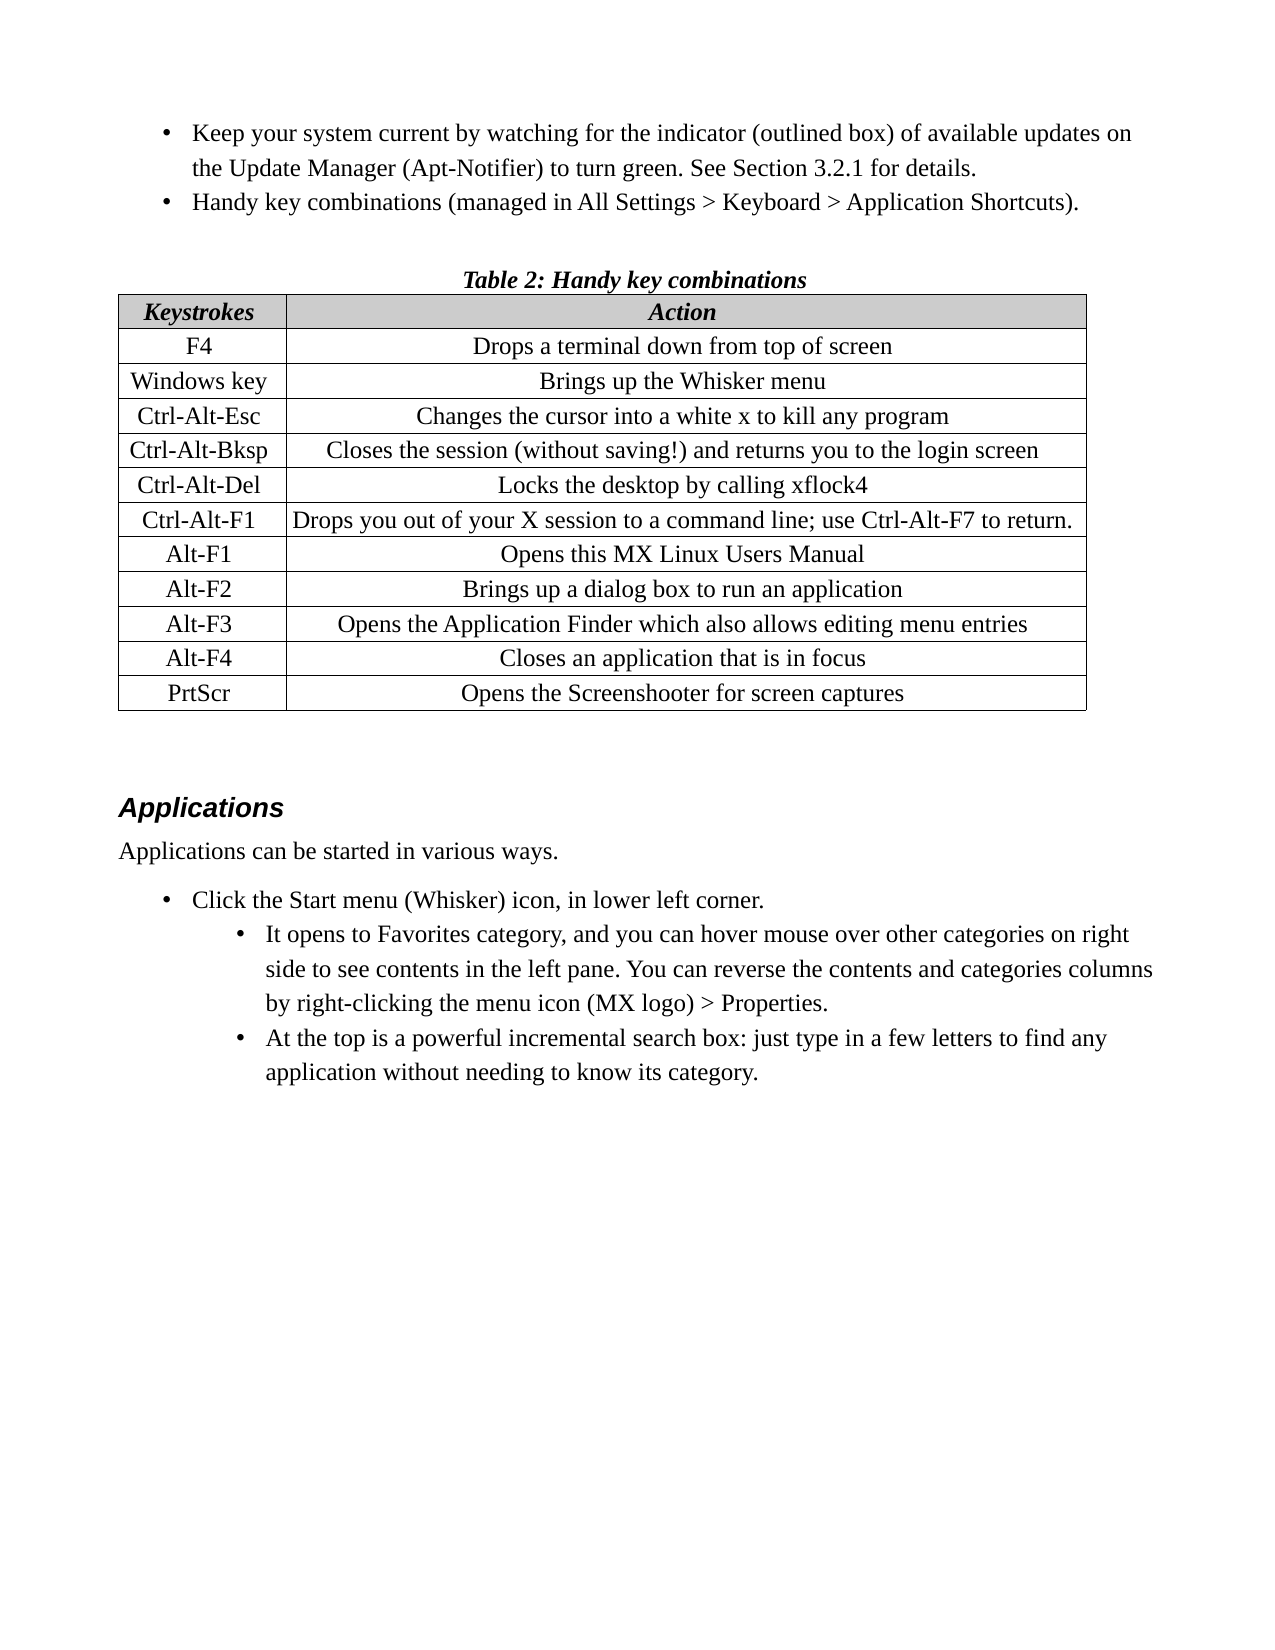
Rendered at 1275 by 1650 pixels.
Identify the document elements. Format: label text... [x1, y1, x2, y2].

list Handy key combinations (managed in All Settings > Keyboard > Application Shortcuts). [162, 187, 1157, 216]
table_cell Ctrl-Alt-Del [119, 468, 286, 502]
subtitle Applications [118, 791, 1157, 823]
subtitle Table 2: Handy key combinations [118, 265, 1157, 294]
table_cell Brings up a dialog box to run an application [287, 572, 1086, 606]
table_cell Opens this MX Linux Users Manual [287, 537, 1086, 571]
table_cell Brings up the Whisker menu [287, 364, 1086, 398]
table_header Action [287, 295, 1086, 328]
table_cell Opens the Application Finder which also allows editing menu entries [287, 607, 1086, 641]
table_cell Changes the cursor into a white x to kill any program [287, 399, 1086, 432]
table_cell Closes the session (without saving!) and returns you to the login screen [287, 434, 1086, 467]
table_cell F4 [119, 329, 286, 363]
table_cell Ctrl-Alt-Esc [119, 399, 286, 432]
table_cell Closes an application that is in focus [287, 642, 1086, 675]
table_cell Opens the Screenshooter for screen captures [287, 676, 1086, 710]
list Keep your system current by watching for the indicator (outlined box) of available updates on the Update Manager (Apt-Notifier) to turn green. See Section 3.2.1 for details. [162, 118, 1157, 181]
table_cell PrtScr [119, 676, 286, 710]
list It opens to Favorites category, and you can hover mouse over other categories on right side to see contents in the left pane. You can reverse the contents and categories columns by right-clicking the menu icon (MX logo) > Properties. [236, 919, 1157, 1017]
table_cell Alt-F4 [119, 642, 286, 675]
table_cell Alt-F2 [119, 572, 286, 606]
table_cell Drops you out of your X session to a command line; use Ctrl-Alt-F7 to return. [287, 503, 1086, 536]
list At the top is a powerful incremental search box: just type in a few letters to find any application without needing to know its category. [236, 1023, 1157, 1086]
list Click the Start menu (Whisker) icon, in lower left corner. [162, 885, 1157, 914]
table_cell Locks the desktop by calling xflock4 [287, 468, 1086, 502]
table_header Keystrokes [119, 295, 286, 328]
text Applications can be started in various ways. [118, 836, 1157, 864]
table_cell Ctrl-Alt-F1 [119, 503, 286, 536]
table_cell Ctrl-Alt-Bksp [119, 434, 286, 467]
table_cell Drops a terminal down from top of screen [287, 329, 1086, 363]
table_cell Alt-F3 [119, 607, 286, 641]
table_cell Windows key [119, 364, 286, 398]
table_cell Alt-F1 [119, 537, 286, 571]
